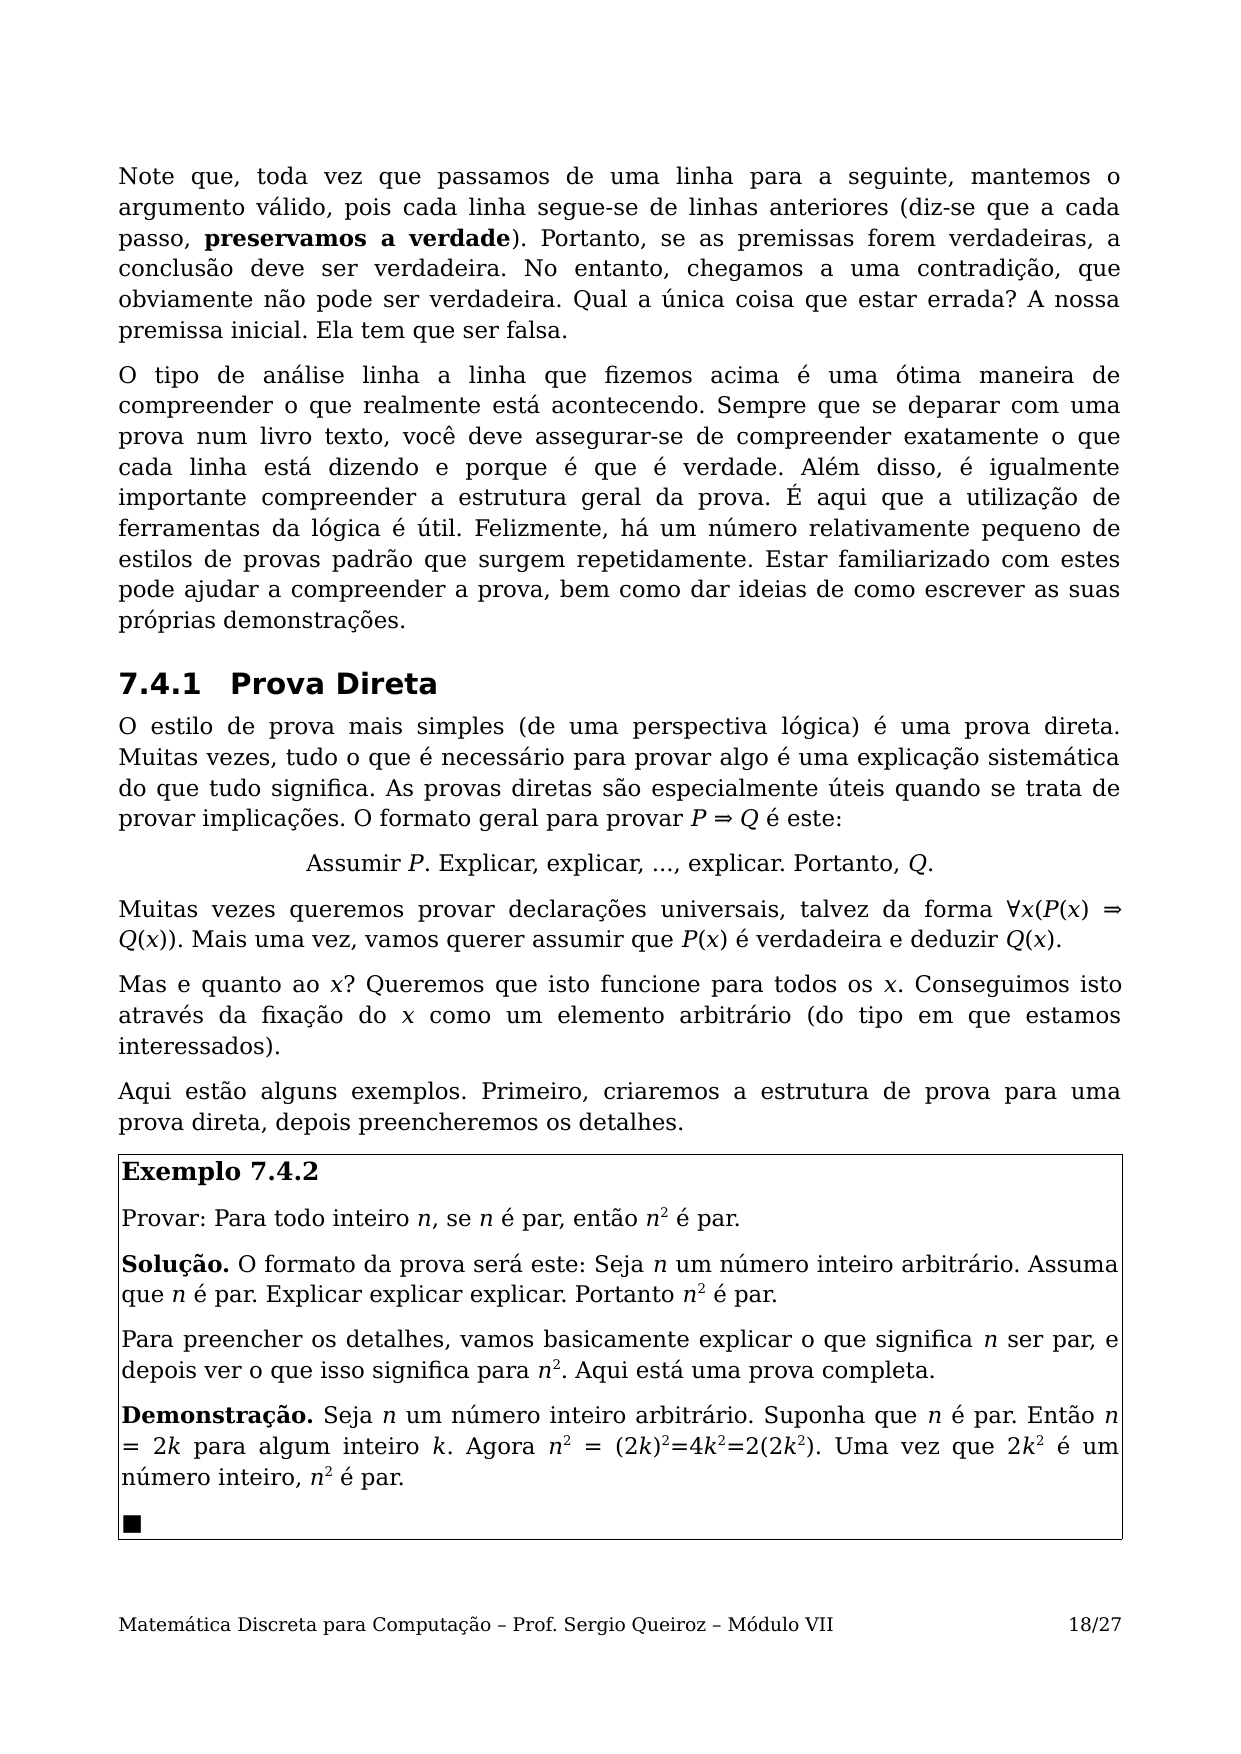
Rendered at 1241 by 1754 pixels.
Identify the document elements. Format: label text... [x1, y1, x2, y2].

text ■ [119, 1506, 1122, 1539]
text Muitas vezes queremos provar declarações universais, talvez da forma ∀x(P(x) ⇒ Q(x)). Mais uma vez, vamos querer assumir que P(x) é verdadeira e deduzir Q(x). [118, 896, 1122, 953]
text Note que, toda vez que passamos de uma linha para a seguinte, mantemos o argumento válido, pois cada linha segue-se de linhas anteriores (diz-se que a cada passo, preservamos a verdade). Portanto, se as premissas forem verdadeiras, a conclusão deve ser verdadeira. No entanto, chegamos a uma contradição, que obviamente não pode ser verdadeira. Qual a única coisa que estar errada? A nossa premissa inicial. Ela tem que ser falsa. [118, 163, 1122, 343]
text Demonstração. Seja n um número inteiro arbitrário. Suponha que n é par. Então n = 2k para algum inteiro k. Agora n2 = (2k)2=4k2=2(2k2). Uma vez que 2k2 é um número inteiro, n2 é par. [119, 1399, 1122, 1491]
text Solução. O formato da prova será este: Seja n um número inteiro arbitrário. Assuma que n é par. Explicar explicar explicar. Portanto n2 é par. [119, 1247, 1122, 1308]
text Para preencher os detalhes, vamos basicamente explicar o que significa n ser par, e depois ver o que isso significa para n2. Aqui está uma prova completa. [119, 1323, 1122, 1384]
text Exemplo 7.4.2 [119, 1155, 1122, 1186]
text O estilo de prova mais simples (de uma perspectiva lógica) é uma prova direta. Muitas vezes, tudo o que é necessário para provar algo é uma explicação sistemática do que tudo significa. As provas diretas são especialmente úteis quando se trata de provar implicações. O formato geral para provar P ⇒ Q é este: [118, 713, 1122, 832]
text Assumir P. Explicar, explicar, ..., explicar. Portanto, Q. [118, 851, 1122, 877]
text Provar: Para todo inteiro n, se n é par, então n2 é par. [119, 1202, 1122, 1232]
text O tipo de análise linha a linha que fizemos acima é uma ótima maneira de compreender o que realmente está acontecendo. Sempre que se deparar com uma prova num livro texto, você deve assegurar-se de compreender exatamente o que cada linha está dizendo e porque é que é verdade. Além disso, é igualmente importante compreender a estrutura geral da prova. É aqui que a utilização de ferramentas da lógica é útil. Felizmente, há um número relativamente pequeno de estilos de provas padrão que surgem repetidamente. Estar familiarizado com estes pode ajudar a compreender a prova, bem como dar ideias de como escrever as suas próprias demonstrações. [118, 362, 1122, 634]
text Mas e quanto ao x? Queremos que isto funcione para todos os x. Conseguimos isto através da fixação do x como um elemento arbitrário (do tipo em que estamos interessados). [118, 972, 1122, 1059]
text Aqui estão alguns exemplos. Primeiro, criaremos a estrutura de prova para uma prova direta, depois preencheremos os detalhes. [118, 1078, 1122, 1135]
subtitle Prova Direta [118, 667, 1122, 701]
